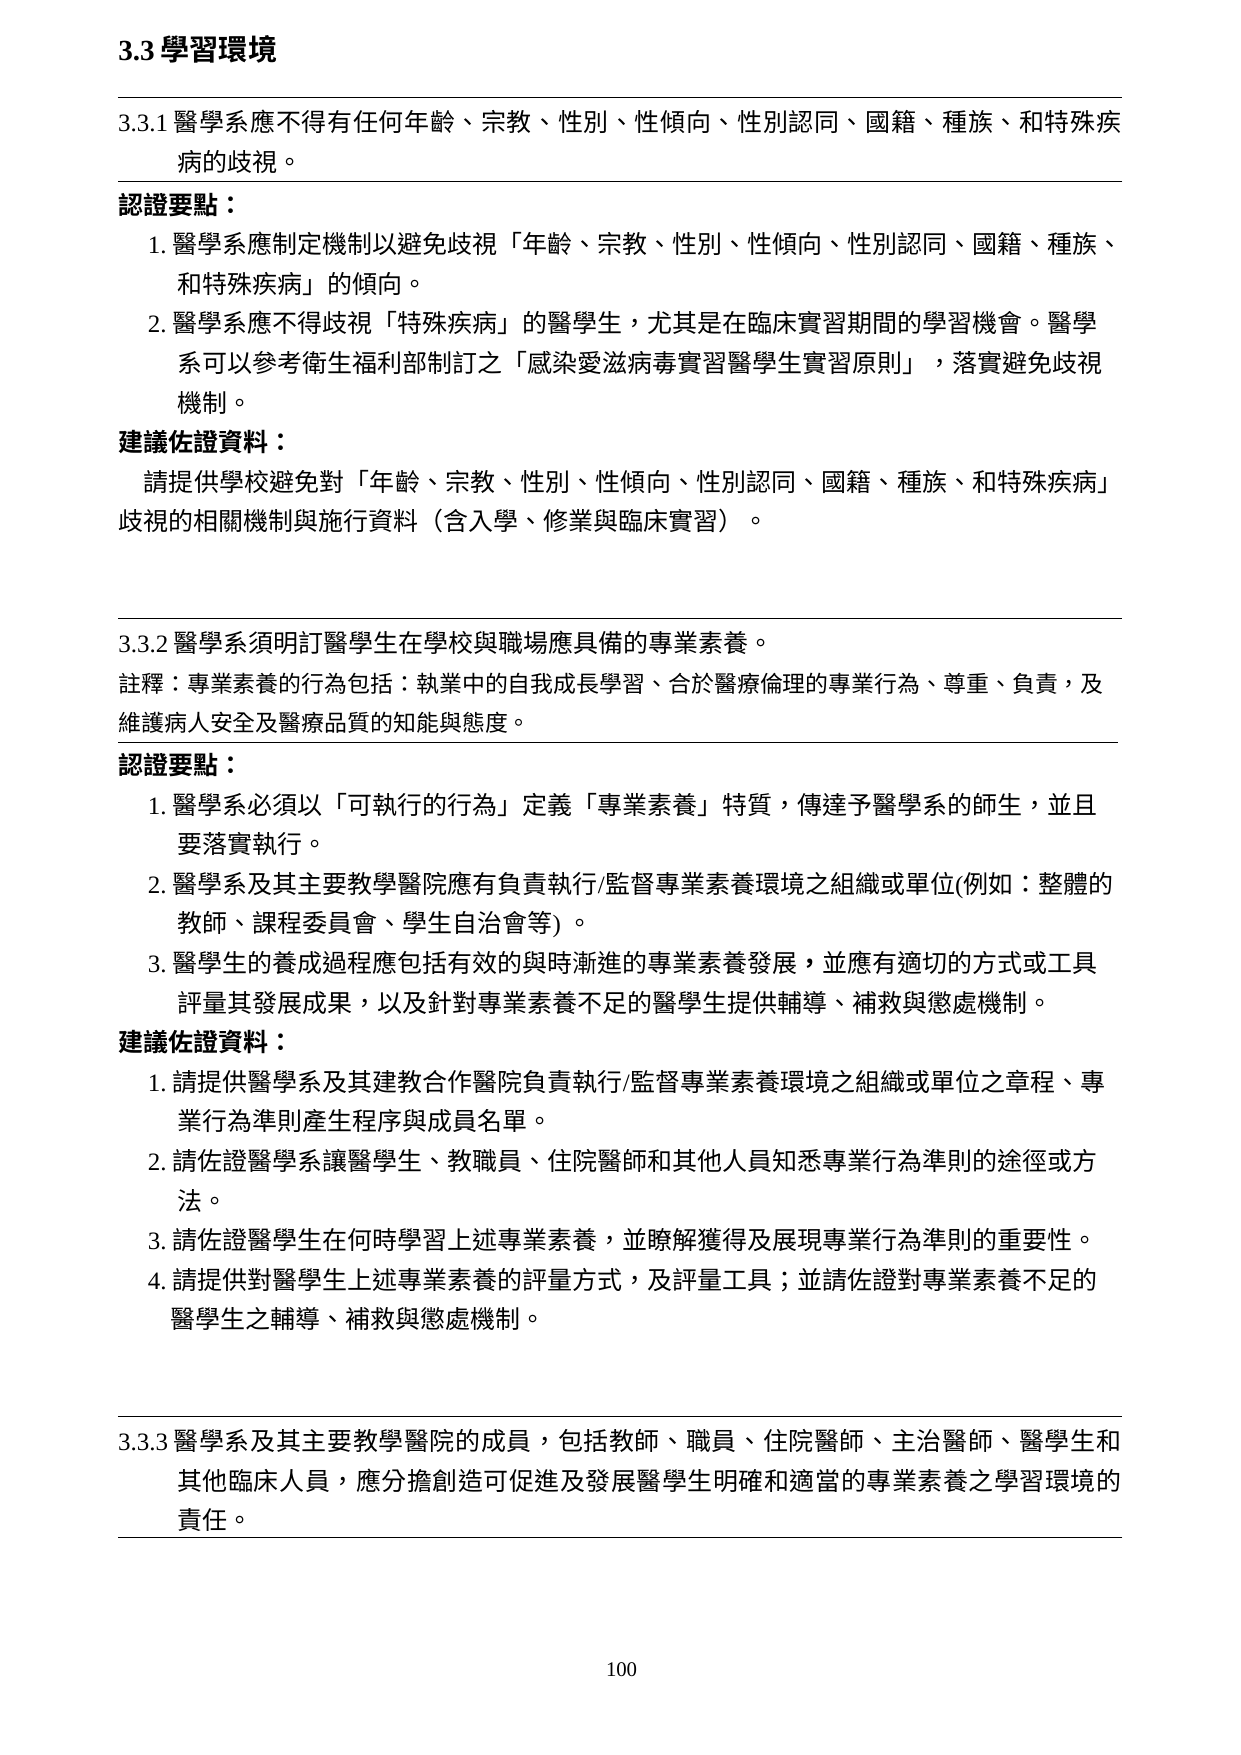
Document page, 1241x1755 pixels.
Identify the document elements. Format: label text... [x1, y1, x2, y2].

text 請提供學校避免對「年齡、宗教、性別、性傾向、性別認同、國籍、種族、和特殊疾病」歧視的相關機制與施行資料（含入學、修業與臨床實習）。 [118, 459, 1122, 539]
list 請佐證醫學生在何時學習上述專業素養，並瞭解獲得及展現專業行為準則的重要性。 [148, 1218, 1122, 1257]
text 3.3.1醫學系應不得有任何年齡、宗教、性別、性傾向、性別認同、國籍、種族、和特殊疾病的歧視。 [118, 98, 1122, 181]
list 請提供醫學系及其建教合作醫院負責執行/監督專業素養環境之組織或單位之章程、專業行為準則產生程序與成員名單。 [148, 1059, 1122, 1139]
list 請提供對醫學生上述專業素養的評量方式，及評量工具；並請佐證對專業素養不足的醫學生之輔導、補救與懲處機制。 [148, 1257, 1122, 1337]
list 醫學生的養成過程應包括有效的與時漸進的專業素養發展，並應有適切的方式或工具評量其發展成果，以及針對專業素養不足的醫學生提供輔導、補救與懲處機制。 [148, 941, 1122, 1020]
list 醫學系及其主要教學醫院應有負責執行/監督專業素養環境之組織或單位(例如：整體的教師、課程委員會、學生自治會等) 。 [148, 862, 1122, 941]
text 3.3.2醫學系須明訂醫學生在學校與職場應具備的專業素養。 [118, 619, 1122, 661]
text 認證要點： [118, 743, 1118, 782]
text 3.3.3醫學系及其主要教學醫院的成員，包括教師、職員、住院醫師、主治醫師、醫學生和其他臨床人員，應分擔創造可促進及發展醫學生明確和適當的專業素養之學習環境的責任。 [118, 1417, 1122, 1537]
text 建議佐證資料： [118, 1020, 1118, 1059]
list 醫學系應制定機制以避免歧視「年齡、宗教、性別、性傾向、性別認同、國籍、種族、和特殊疾病」的傾向。 [148, 222, 1122, 301]
list 醫學系必須以「可執行的行為」定義「專業素養」特質，傳達予醫學系的師生，並且要落實執行。 [148, 782, 1122, 862]
text 建議佐證資料： [118, 420, 1099, 459]
text 認證要點： [118, 182, 1122, 222]
text 註釋：專業素養的行為包括：執業中的自我成長學習、合於醫療倫理的專業行為、尊重、負責，及維護病人安全及醫療品質的知能與態度。 [118, 661, 1118, 742]
subtitle 3.3學習環境 [118, 29, 1122, 68]
list 請佐證醫學系讓醫學生、教職員、住院醫師和其他人員知悉專業行為準則的途徑或方法。 [148, 1139, 1122, 1218]
list 醫學系應不得歧視「特殊疾病」的醫學生，尤其是在臨床實習期間的學習機會。醫學系可以參考衛生福利部制訂之「感染愛滋病毒實習醫學生實習原則」，落實避免歧視機制。 [148, 301, 1122, 420]
